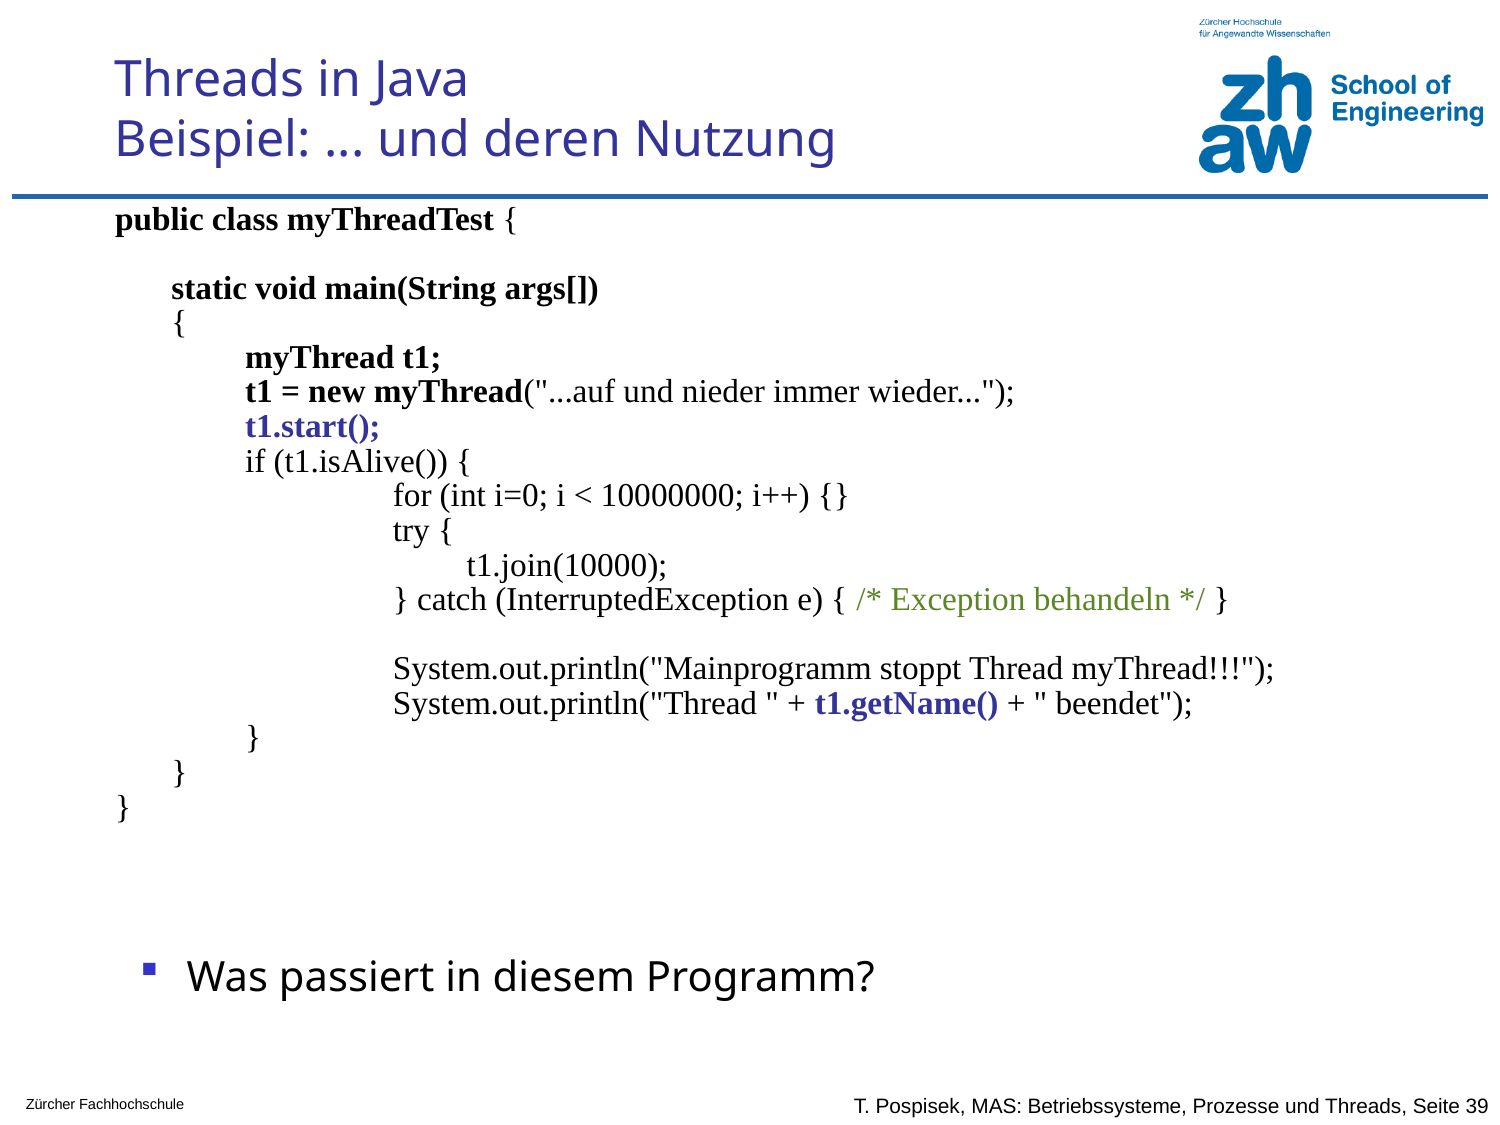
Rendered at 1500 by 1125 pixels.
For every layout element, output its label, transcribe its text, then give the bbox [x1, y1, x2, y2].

title Threads in Java Beispiel: ... und deren Nutzung [99, 50, 1379, 163]
picture [1199, 19, 1483, 173]
text_box Was passiert in diesem Programm? [124, 937, 1313, 1008]
text_box public class myThreadTest { static void main(String args[]) { myThread t1; t1 = new myThread("...auf und nieder immer wieder..."); t1.start(); if (t1.isAlive()) { for (int i=0; i < 10000000; i++) {} try { t1.join(10000); } catch (InterruptedException e) { /* Exception behandeln */ } System.out.println("Mainprogramm stoppt Thread myThread!!!"); System.out.println("Thread " + t1.getName() + " beendet"); } } } [99, 200, 1338, 925]
